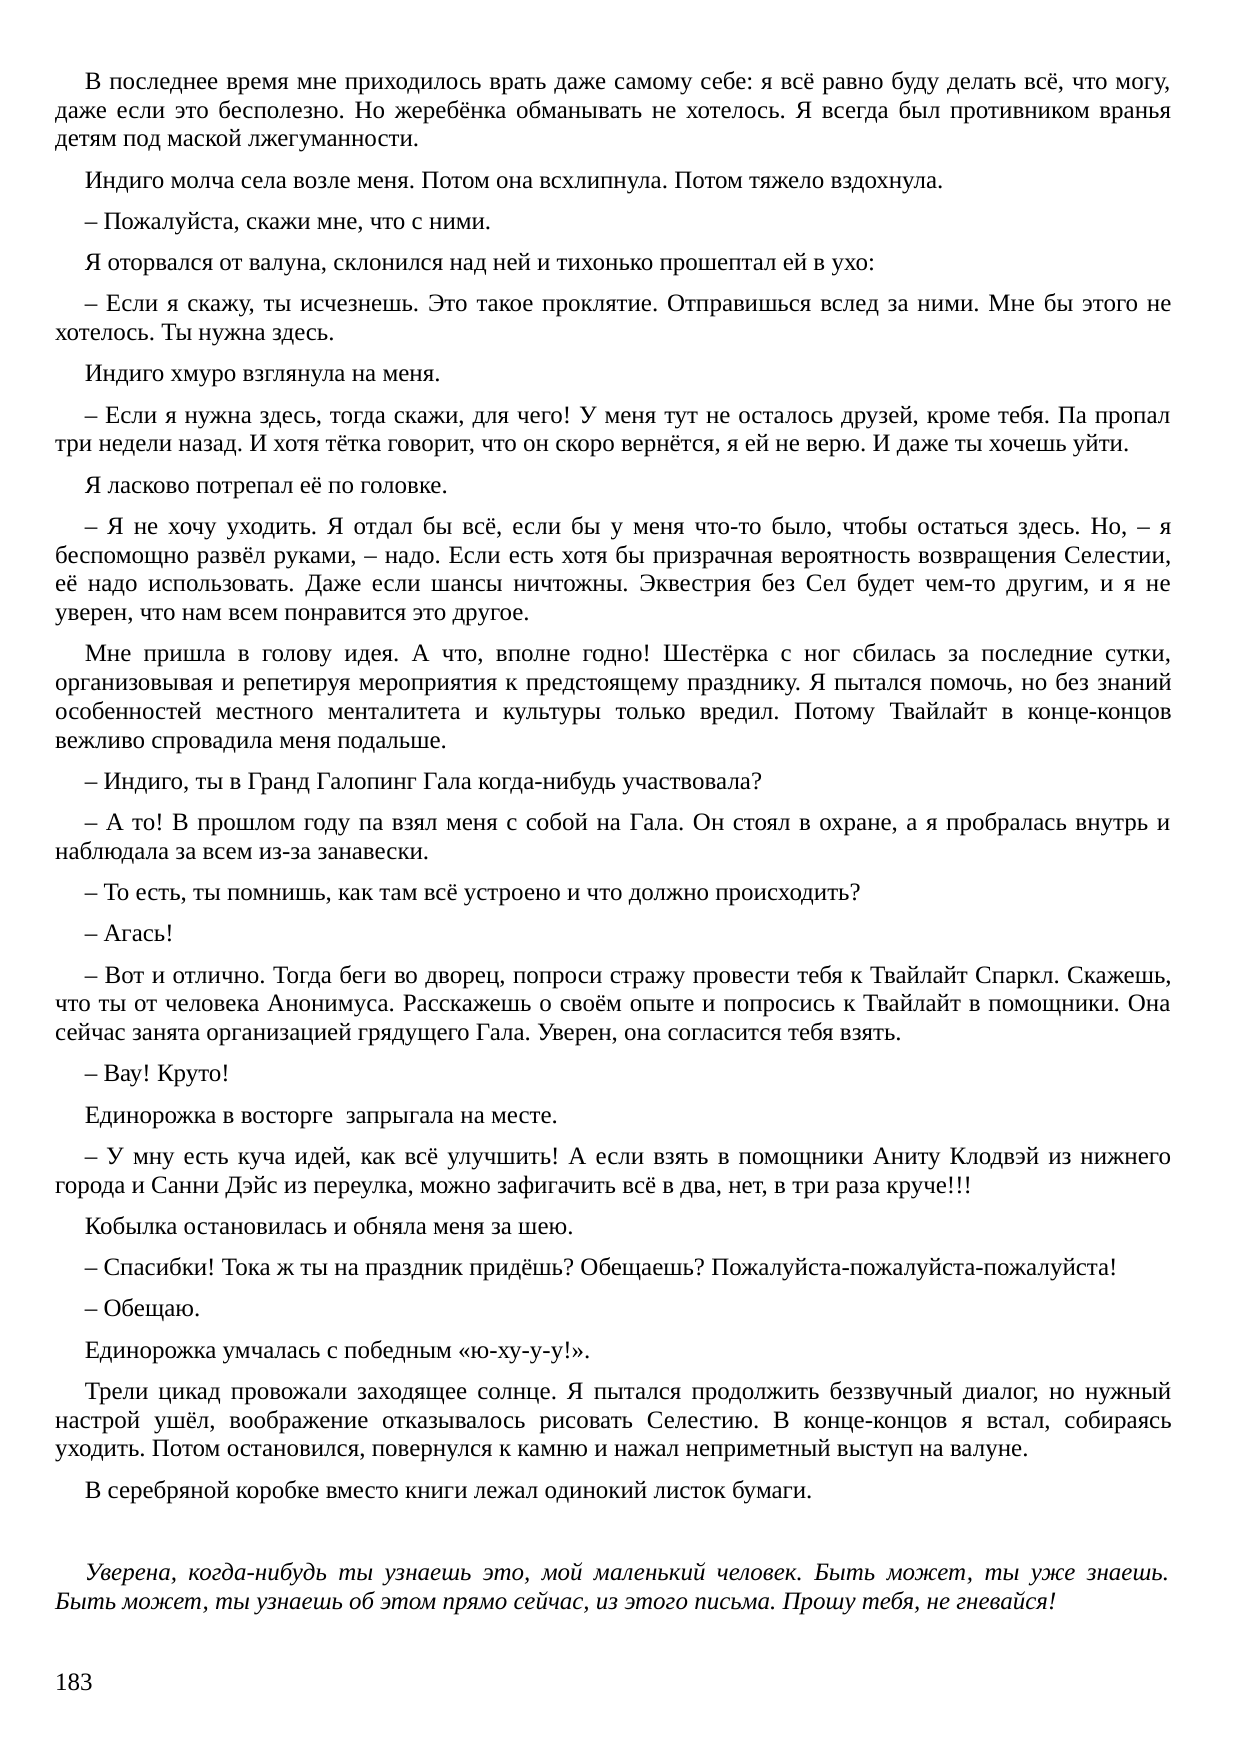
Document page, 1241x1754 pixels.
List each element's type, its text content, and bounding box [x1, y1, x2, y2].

text – Если я нужна здесь, тогда скажи, для чего! У меня тут не осталось друзей, кроме тебя. Па пропал три недели назад. И хотя тётка говорит, что он скоро вернётся, я ей не верю. И даже ты хочешь уйти. [55, 400, 1173, 457]
text Единорожка умчалась с победным «ю-ху-у-у!». [55, 1335, 1173, 1363]
text – Если я скажу, ты исчезнешь. Это такое проклятие. Отправишься вслед за ними. Мне бы этого не хотелось. Ты нужна здесь. [55, 288, 1173, 346]
text Я ласково потрепал её по головке. [55, 470, 1173, 498]
text В последнее время мне приходилось врать даже самому себе: я всё равно буду делать всё, что могу, даже если это бесполезно. Но жеребёнка обманывать не хотелось. Я всегда был противником вранья детям под маской лжегуманности. [55, 66, 1173, 152]
text Кобылка остановилась и обняла меня за шею. [55, 1211, 1173, 1240]
text Уверена, когда-нибудь ты узнаешь это, мой маленький человек. Быть может, ты уже знаешь. Быть может, ты узнаешь об этом прямо сейчас, из этого письма. Прошу тебя, не гневайся! [55, 1557, 1173, 1615]
text – Пожалуйста, скажи мне, что с ними. [55, 206, 1173, 235]
text Индиго хмуро взглянула на меня. [55, 358, 1173, 387]
text – Спасибки! Тока ж ты на праздник придёшь? Обещаешь? Пожалуйста-пожалуйста-пожалуйста! [55, 1252, 1173, 1281]
text – Индиго, ты в Гранд Галопинг Гала когда-нибудь участвовала? [55, 766, 1173, 795]
text – Вау! Круто! [55, 1058, 1173, 1087]
text В серебряной коробке вместо книги лежал одинокий листок бумаги. [55, 1475, 1173, 1503]
text – То есть, ты помнишь, как там всё устроено и что должно происходить? [55, 877, 1173, 906]
text Я оторвался от валуна, склонился над ней и тихонько прошептал ей в ухо: [55, 247, 1173, 276]
text – Обещаю. [55, 1293, 1173, 1322]
text Мне пришла в голову идея. А что, вполне годно! Шестёрка с ног сбилась за последние сутки, организовывая и репетируя мероприятия к предстоящему празднику. Я пытался помочь, но без знаний особенностей местного менталитета и культуры только вредил. Потому Твайлайт в конце-концов вежливо спровадила меня подальше. [55, 638, 1173, 753]
text – У мну есть куча идей, как всё улучшить! А если взять в помощники Аниту Клодвэй из нижнего города и Санни Дэйс из переулка, можно зафигачить всё в два, нет, в три раза круче!!! [55, 1141, 1173, 1198]
text – Я не хочу уходить. Я отдал бы всё, если бы у меня что-то было, чтобы остаться здесь. Но, – я беспомощно развёл руками, – надо. Если есть хотя бы призрачная вероятность возвращения Селестии, её надо использовать. Даже если шансы ничтожны. Эквестрия без Сел будет чем-то другим, и я не уверен, что нам всем понравится это другое. [55, 511, 1173, 626]
text Единорожка в восторге запрыгала на месте. [55, 1100, 1173, 1128]
text – Вот и отлично. Тогда беги во дворец, попроси стражу провести тебя к Твайлайт Спаркл. Скажешь, что ты от человека Анонимуса. Расскажешь о своём опыте и попросись к Твайлайт в помощники. Она сейчас занята организацией грядущего Гала. Уверен, она согласится тебя взять. [55, 960, 1173, 1046]
text Индиго молча села возле меня. Потом она всхлипнула. Потом тяжело вздохнула. [55, 165, 1173, 193]
text Трели цикад провожали заходящее солнце. Я пытался продолжить беззвучный диалог, но нужный настрой ушёл, воображение отказывалось рисовать Селестию. В конце-концов я встал, собираясь уходить. Потом остановился, повернулся к камню и нажал неприметный выступ на валуне. [55, 1376, 1173, 1462]
text – А то! В прошлом году па взял меня с собой на Гала. Он стоял в охране, а я пробралась внутрь и наблюдала за всем из-за занавески. [55, 807, 1173, 865]
text – Агась! [55, 918, 1173, 947]
